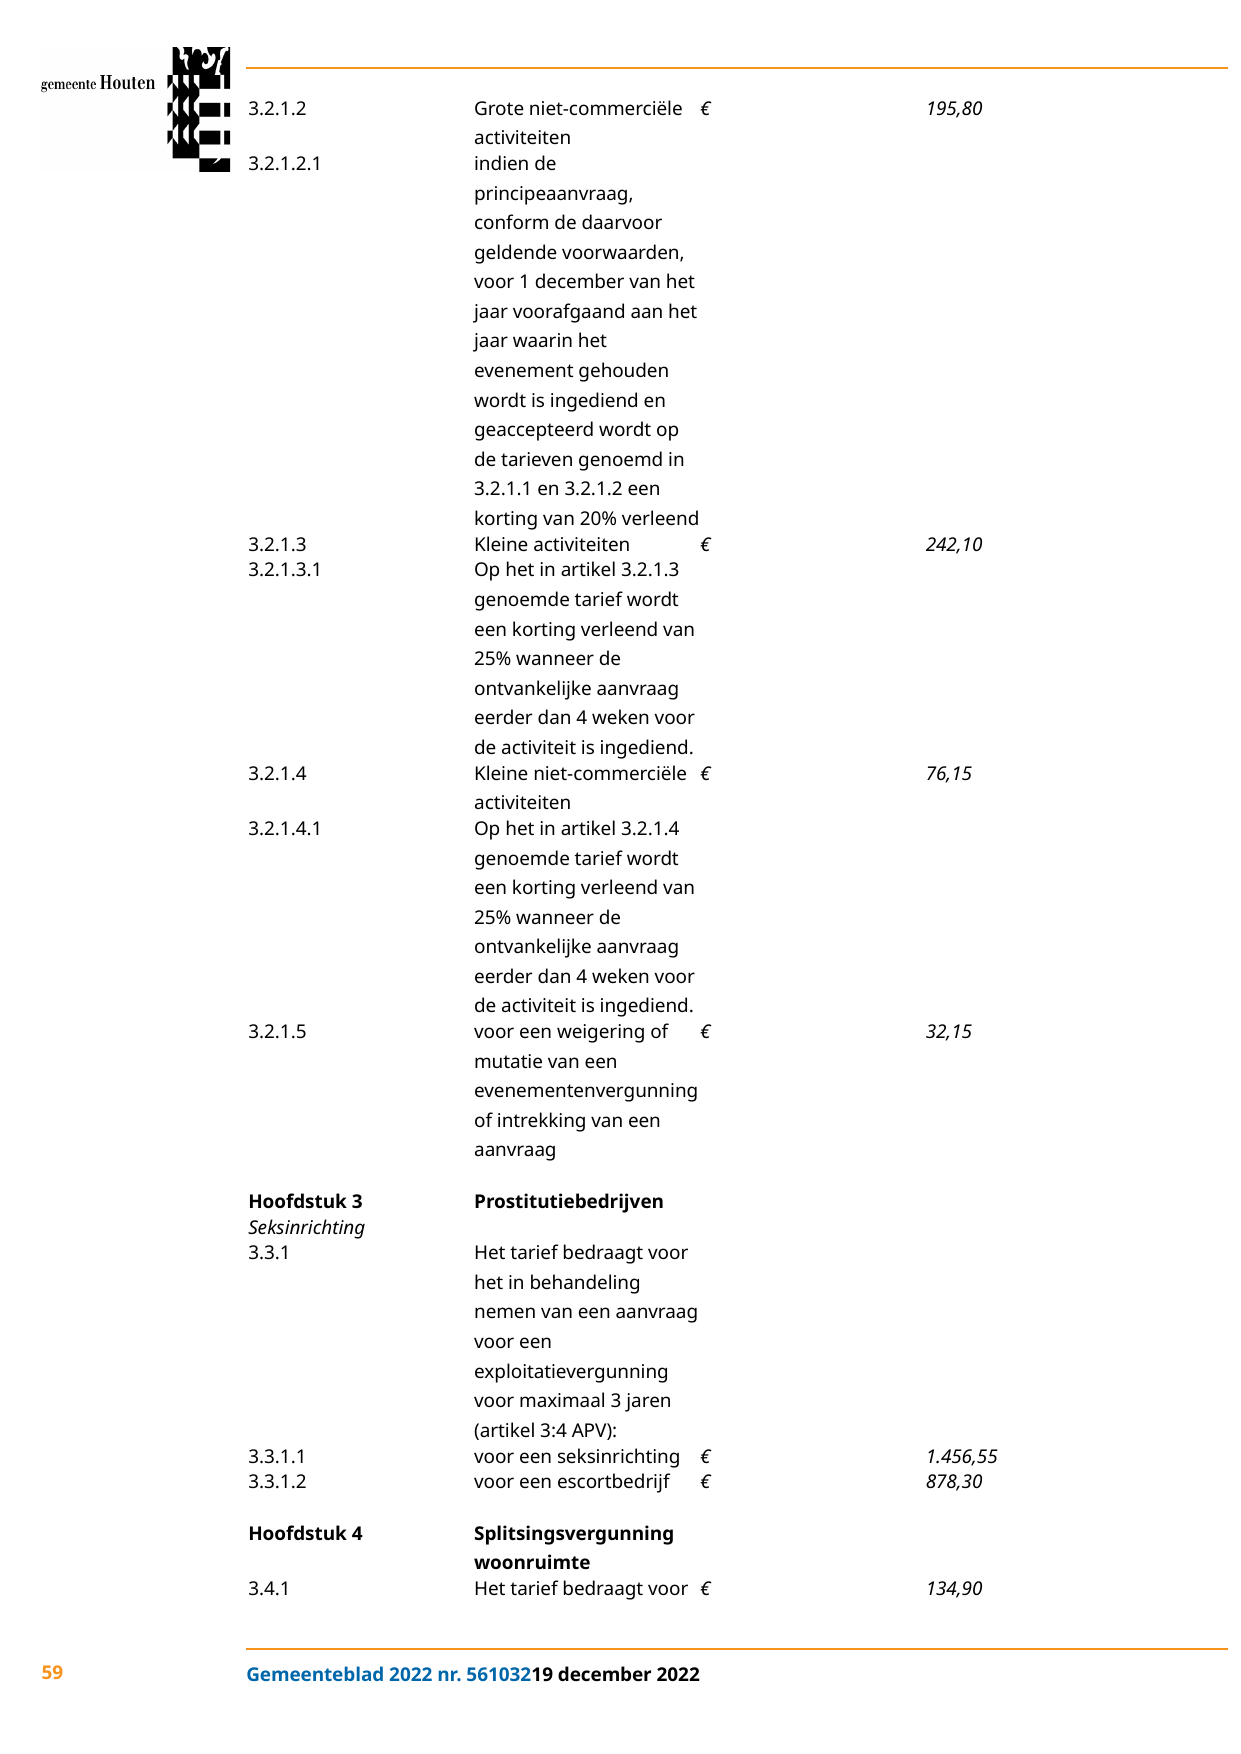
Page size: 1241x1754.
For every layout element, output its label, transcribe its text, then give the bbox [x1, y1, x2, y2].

table_cell 3.2.1.5 [248, 1018, 474, 1162]
table_cell 134,90 [926, 1575, 1152, 1601]
table_cell [700, 150, 926, 531]
table_cell 878,30 [926, 1469, 1152, 1494]
table_cell 32,15 [926, 1018, 1152, 1162]
table_cell 3.2.1.3.1 [248, 557, 474, 760]
table_cell 242,10 [926, 531, 1152, 557]
table_cell [926, 1520, 1152, 1575]
table_cell [248, 1494, 474, 1520]
table_cell 3.2.1.4 [248, 760, 474, 815]
table_cell [926, 1188, 1152, 1214]
table_cell 3.2.1.2 [248, 95, 474, 150]
table_cell [926, 150, 1152, 531]
table_cell [700, 1214, 926, 1239]
picture [41, 47, 231, 172]
table_cell [926, 815, 1152, 1018]
table_cell 3.2.1.4.1 [248, 815, 474, 1018]
table_cell Seksinrichting [248, 1214, 700, 1239]
table_cell 3.4.1 [248, 1575, 474, 1601]
table_cell 3.3.1.1 [248, 1443, 474, 1468]
table_cell € [700, 1575, 926, 1601]
table_cell [926, 1494, 1152, 1520]
table_cell 76,15 [926, 760, 1152, 815]
table_cell Hoofdstuk 4 [248, 1520, 474, 1575]
table_cell [926, 1240, 1152, 1443]
table_cell 3.2.1.2.1 [248, 150, 474, 531]
table_cell Hoofdstuk 3 [248, 1188, 474, 1214]
table_cell [700, 1520, 926, 1575]
table_cell [926, 1163, 1152, 1188]
table_cell Het tarief bedraagt voor [474, 1575, 700, 1601]
table_cell € [700, 95, 926, 150]
table_cell Het tarief bedraagt voor het in behandeling nemen van een aanvraag voor een exploitatievergunning voor maximaal 3 jaren (artikel 3:4 APV): [474, 1240, 700, 1443]
table_cell Op het in artikel 3.2.1.4 genoemde tarief wordt een korting verleend van 25% wanneer de ontvankelijke aanvraag eerder dan 4 weken voor de activiteit is ingediend. [474, 815, 700, 1018]
table_cell € [700, 1443, 926, 1468]
table_cell Grote niet-commerciële activiteiten [474, 95, 700, 150]
table_cell € [700, 1469, 926, 1494]
table_cell [700, 1494, 926, 1520]
table_cell Op het in artikel 3.2.1.3 genoemde tarief wordt een korting verleend van 25% wanneer de ontvankelijke aanvraag eerder dan 4 weken voor de activiteit is ingediend. [474, 557, 700, 760]
table_cell 1.456,55 [926, 1443, 1152, 1468]
table_cell [700, 557, 926, 760]
table_cell [926, 557, 1152, 760]
table_cell Kleine activiteiten [474, 531, 700, 557]
table_cell [700, 1163, 926, 1188]
table_cell 3.3.1.2 [248, 1469, 474, 1494]
table_cell voor een weigering of mutatie van een evenementenvergunning of intrekking van een aanvraag [474, 1018, 700, 1162]
table_cell Splitsingsvergunning woonruimte [474, 1520, 700, 1575]
table_cell [248, 1163, 474, 1188]
table_cell 195,80 [926, 95, 1152, 150]
table_cell [474, 1494, 700, 1520]
table_cell € [700, 531, 926, 557]
table_cell € [700, 760, 926, 815]
table_cell Prostitutiebedrijven [474, 1188, 700, 1214]
table_cell [700, 815, 926, 1018]
table_cell 3.2.1.3 [248, 531, 474, 557]
table_cell 3.3.1 [248, 1240, 474, 1443]
table_cell € [700, 1018, 926, 1162]
table_cell [700, 1240, 926, 1443]
table_cell [700, 1188, 926, 1214]
table_cell Kleine niet-commerciële activiteiten [474, 760, 700, 815]
table_cell voor een seksinrichting [474, 1443, 700, 1468]
table_cell [474, 1163, 700, 1188]
table_cell voor een escortbedrijf [474, 1469, 700, 1494]
table_cell [926, 1214, 1152, 1239]
table_cell indien de principeaanvraag, conform de daarvoor geldende voorwaarden, voor 1 december van het jaar voorafgaand aan het jaar waarin het evenement gehouden wordt is ingediend en geaccepteerd wordt op de tarieven genoemd in 3.2.1.1 en 3.2.1.2 een korting van 20% verleend [474, 150, 700, 531]
